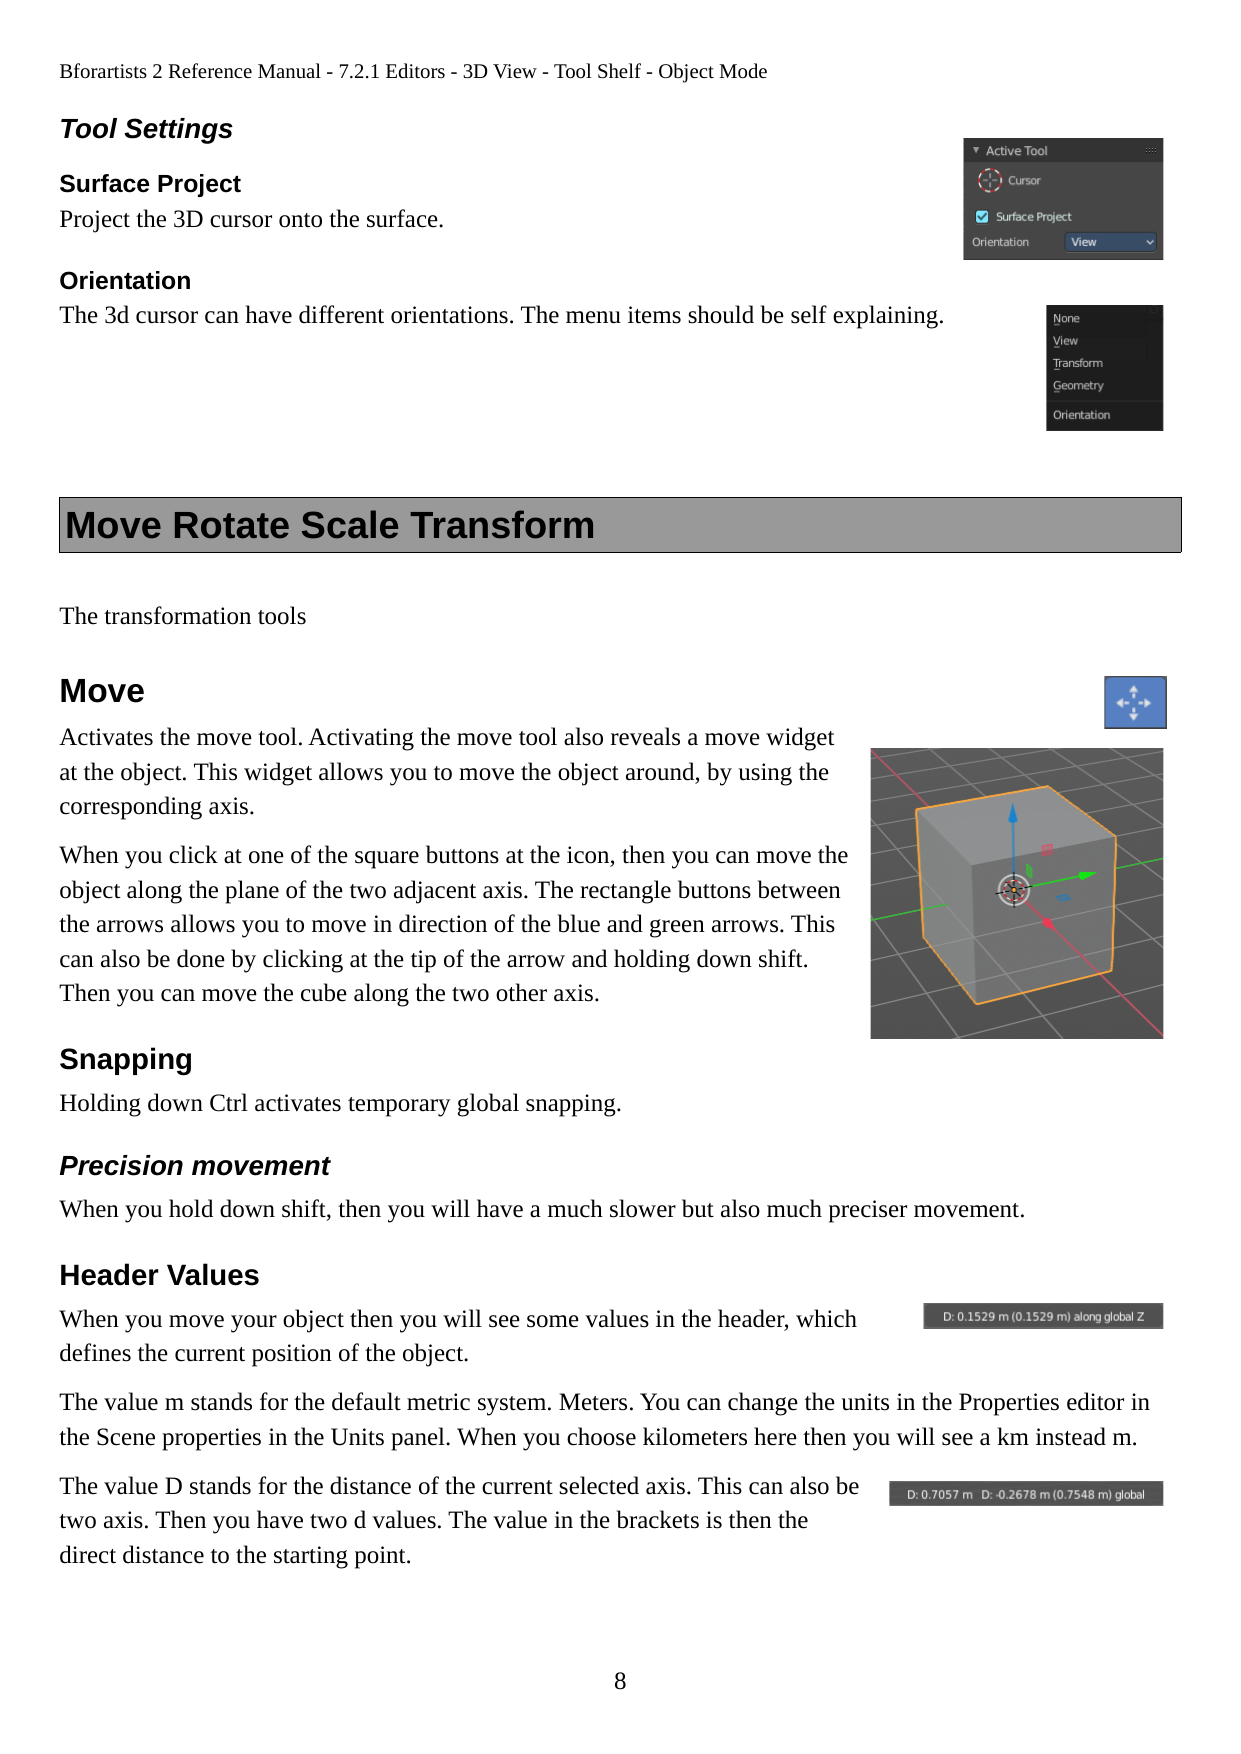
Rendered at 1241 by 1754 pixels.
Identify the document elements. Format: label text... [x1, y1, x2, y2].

text The 3d cursor can have different orientations. The menu items should be self explaining. [59, 301, 1181, 329]
text Holding down Ctrl activates temporary global snapping. [59, 1088, 1181, 1117]
text When you click at one of the square buttons at the icon, then you can move the object along the plane of the two adjacent axis. The rectangle buttons between the arrows allows you to move in direction of the blue and green arrows. This can also be done by clicking at the tip of the arrow and holding down shift. Then you can move the cube along the two other axis. [59, 840, 870, 1007]
picture [889, 1481, 1164, 1506]
picture [1046, 305, 1164, 431]
text Project the 3D cursor onto the surface. [59, 204, 963, 233]
subtitle Precision movement [59, 1150, 1181, 1182]
subtitle Tool Settings [59, 113, 1181, 144]
table_header Move Rotate Scale Transform [60, 498, 1181, 552]
subtitle Snapping [59, 1042, 1181, 1076]
picture [963, 138, 1164, 260]
subtitle Orientation [59, 266, 1181, 294]
subtitle Surface Project [59, 169, 963, 198]
text The value m stands for the default metric system. Meters. You can change the units in the Properties editor in the Scene properties in the Units panel. When you choose kilometers here then you will see a km instead m. [59, 1387, 1181, 1451]
text The transformation tools [59, 601, 1181, 630]
text When you move your object then you will see some values in the header, which defines the current position of the object. [59, 1304, 1181, 1367]
picture [1104, 676, 1167, 729]
text Activates the move tool. Activating the move tool also reveals a move widget at the object. This widget allows you to move the object around, by using the corresponding axis. [59, 722, 1181, 820]
text When you hold down shift, then you will have a much slower but also much preciser movement. [59, 1194, 1181, 1223]
subtitle Move [59, 671, 1181, 710]
subtitle [1164, 169, 1181, 198]
picture [870, 748, 1164, 1039]
text The value D stands for the distance of the current selected axis. This can also be two axis. Then you have two d values. The value in the brackets is then the direct distance to the starting point. [59, 1471, 1181, 1569]
picture [923, 1303, 1164, 1329]
subtitle Header Values [59, 1258, 1181, 1291]
